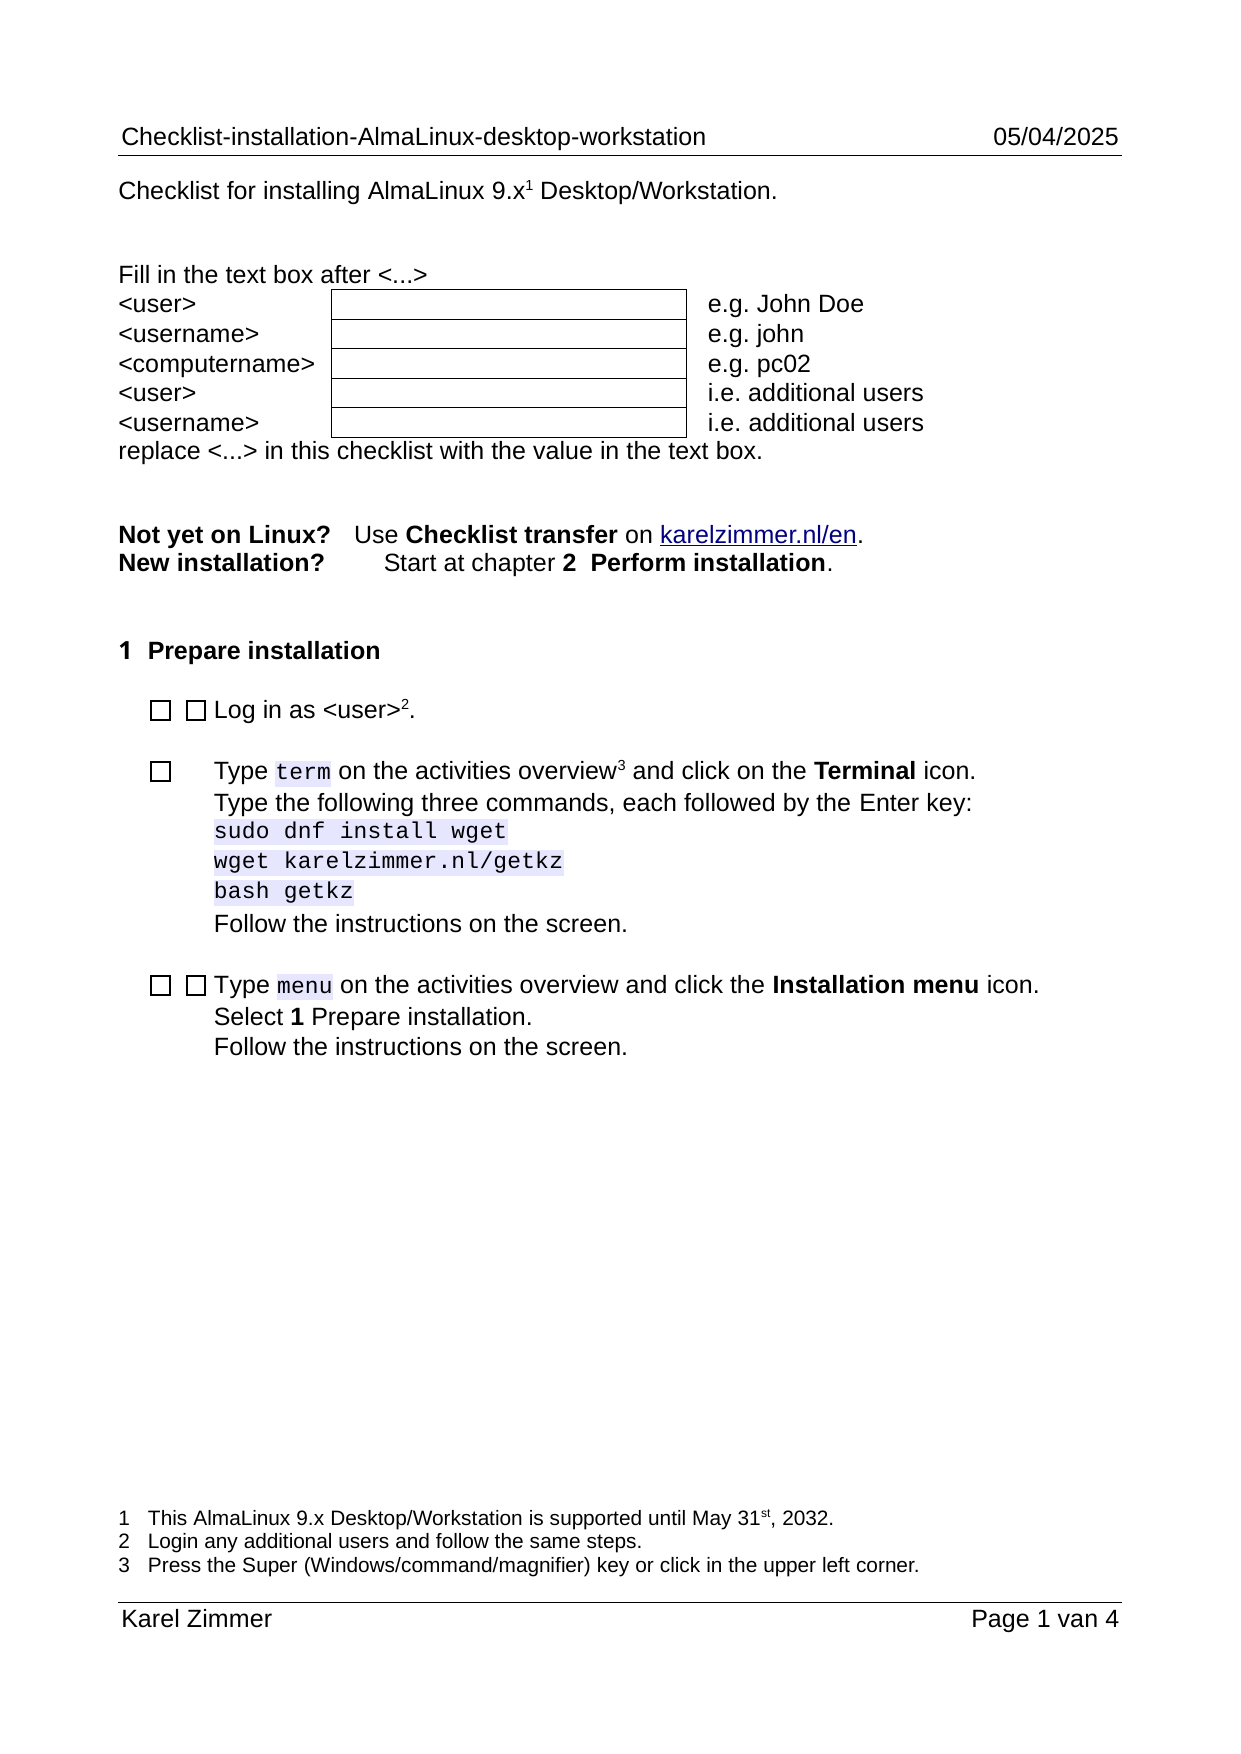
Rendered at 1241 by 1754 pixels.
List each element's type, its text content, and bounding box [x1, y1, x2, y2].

table_cell [142, 909, 177, 939]
table_cell [177, 1032, 213, 1062]
table_cell [118, 879, 142, 909]
text <user> [118, 378, 331, 407]
table_cell Type the following three commands, each followed by the Enter key: [213, 788, 1122, 818]
table_cell Follow the instructions on the screen. [213, 1032, 1122, 1062]
text e.g. pc02 [687, 348, 1122, 378]
table_cell Type menu on the activities overview and click the Installation menu icon. [213, 970, 1122, 1001]
table_cell [177, 879, 213, 909]
text <computername> [118, 348, 331, 378]
table_header [177, 695, 213, 726]
table_cell [177, 756, 213, 788]
text replace <...> in this checklist with the value in the text box. [118, 437, 1122, 465]
table_cell [118, 970, 142, 1001]
list Prepare installation [118, 633, 1122, 667]
table_cell [118, 1032, 142, 1062]
table_cell [118, 848, 142, 879]
table_cell [118, 818, 142, 848]
table_cell [142, 939, 177, 969]
table_cell [142, 1032, 177, 1062]
text <user> [118, 289, 331, 319]
table_cell [142, 818, 177, 848]
table_cell [142, 726, 177, 756]
table_cell [142, 756, 177, 788]
table_cell [177, 970, 213, 1001]
table_cell [177, 726, 213, 756]
text e.g. john [687, 319, 1122, 348]
table_cell [177, 848, 213, 879]
table_cell [142, 788, 177, 818]
table_cell Type term on the activities overview and click on the Terminal icon. [213, 756, 1122, 788]
table_cell [118, 788, 142, 818]
table_cell wget karelzimmer.nl/getkz [213, 848, 1122, 879]
table_cell [142, 879, 177, 909]
table_cell sudo dnf install wget [213, 818, 1122, 848]
text e.g. John Doe [687, 289, 1122, 319]
table_cell [177, 909, 213, 939]
table_cell [142, 1001, 177, 1032]
table_cell Follow the instructions on the screen. [213, 909, 1122, 939]
table_cell [177, 788, 213, 818]
table_cell [118, 1001, 142, 1032]
table_header [142, 695, 177, 726]
text i.e. additional users [687, 407, 1122, 437]
table_cell [177, 1001, 213, 1032]
text Not yet on Linux? Use Checklist transfer on karelzimmer.nl/en. [118, 521, 1122, 549]
table_cell [213, 726, 1122, 756]
text Checklist for installing AlmaLinux 9.x Desktop/Workstation. [118, 177, 1122, 205]
table_header Log in as <user>. [213, 695, 1122, 726]
table_cell [118, 909, 142, 939]
table_cell [118, 756, 142, 788]
table_cell [177, 818, 213, 848]
text <username> [118, 319, 331, 348]
table_cell [142, 848, 177, 879]
table_cell [118, 939, 142, 969]
table_cell [213, 939, 1122, 969]
text This AlmaLinux 9.x Desktop/Workstation is supported until May 31st, 2032. [118, 1506, 1122, 1530]
table_cell [142, 970, 177, 1001]
table_cell [177, 939, 213, 969]
text Fill in the text box after <...> [118, 261, 1122, 289]
table_header [118, 695, 142, 726]
table_cell bash getkz [213, 879, 1122, 909]
text New installation? Start at chapter 2 Perform installation. [118, 549, 1122, 577]
text i.e. additional users [687, 378, 1122, 407]
table_cell Select 1 Prepare installation. [213, 1001, 1122, 1032]
table_cell [118, 726, 142, 756]
text <username> [118, 407, 331, 437]
